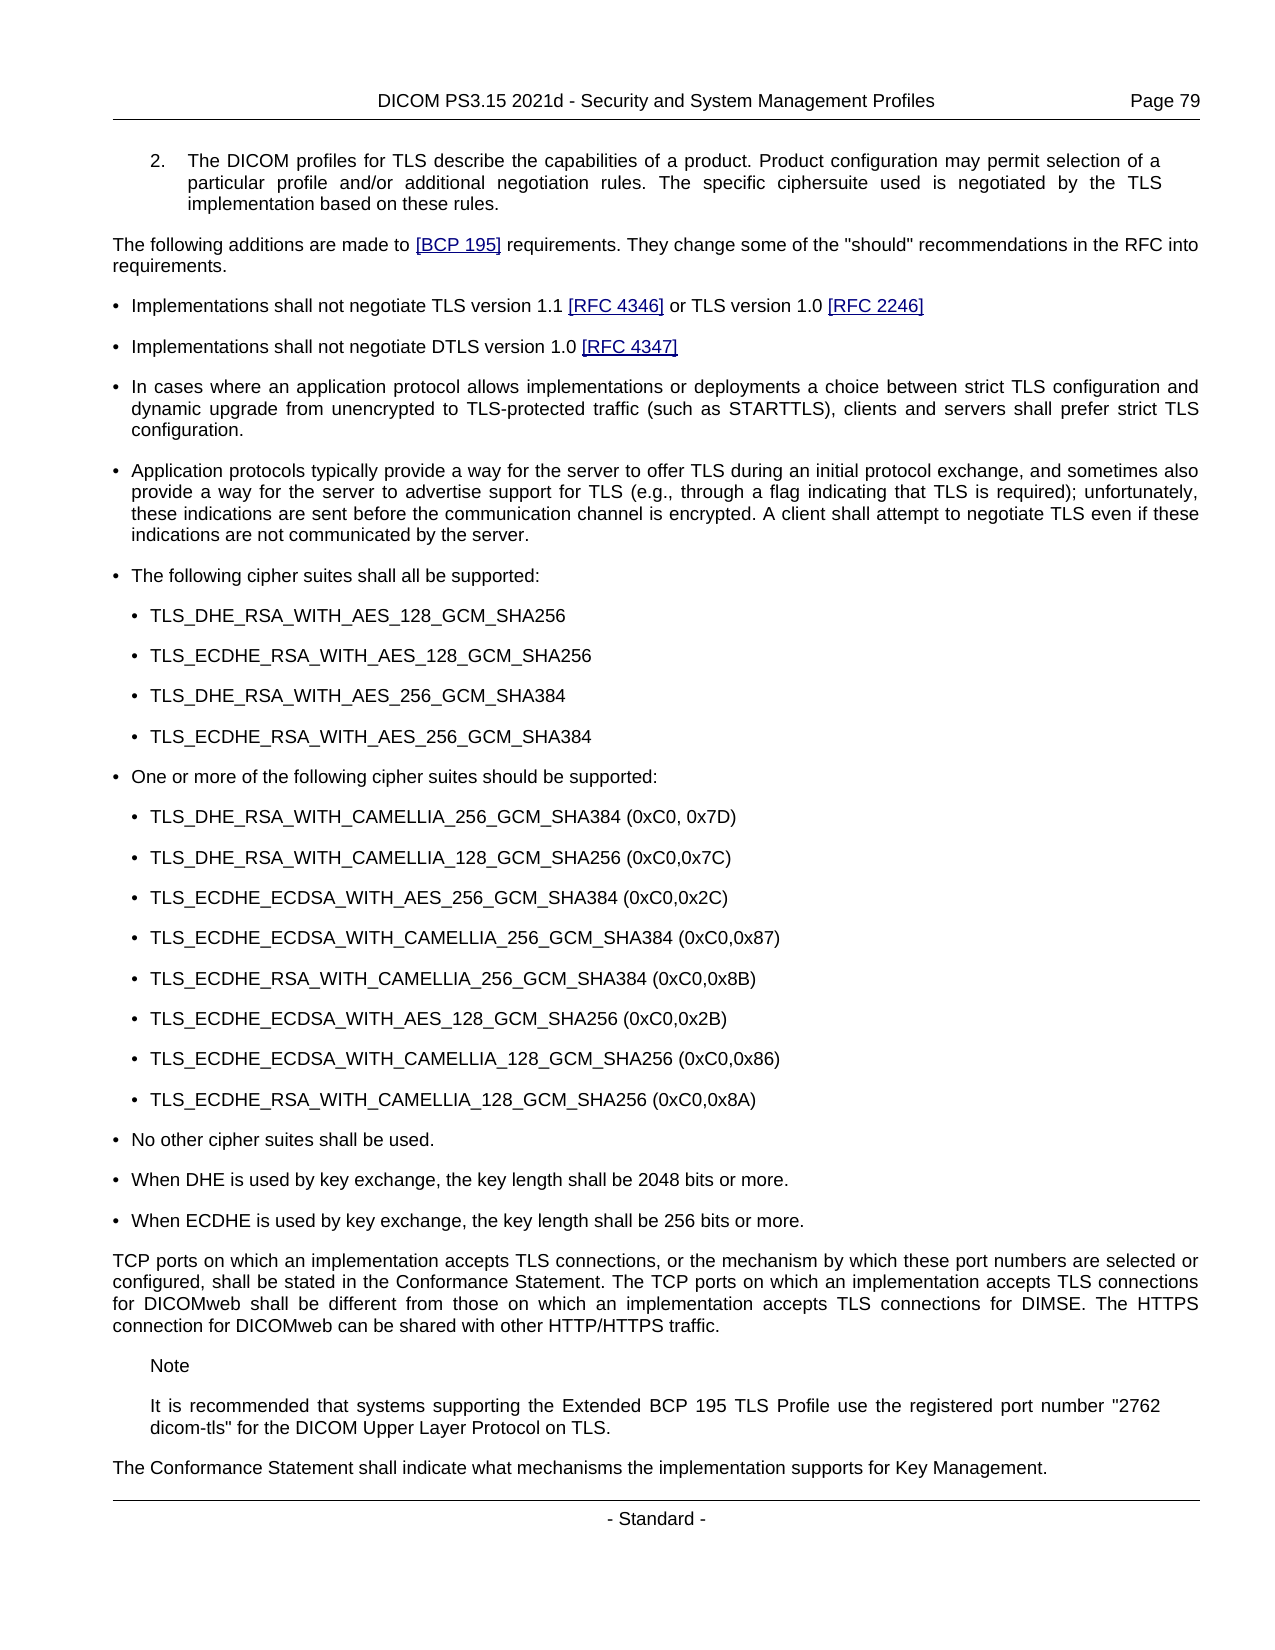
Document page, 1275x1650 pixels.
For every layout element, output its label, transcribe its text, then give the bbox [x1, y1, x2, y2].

text The Conformance Statement shall indicate what mechanisms the implementation supports for Key Management. [112, 1457, 1200, 1478]
text • TLS_ECDHE_RSA_WITH_CAMELLIA_128_GCM_SHA256 (0xC0,0x8A) [131, 1088, 1200, 1110]
text • TLS_ECDHE_RSA_WITH_CAMELLIA_256_GCM_SHA384 (0xC0,0x8B) [131, 967, 1200, 989]
text TCP ports on which an implementation accepts TLS connections, or the mechanism by which these port numbers are selected or configured, shall be stated in the Conformance Statement. The TCP ports on which an implementation accepts TLS connections for DICOMweb shall be different from those on which an implementation accepts TLS connections for DIMSE. The HTTPS connection for DICOMweb can be shared with other HTTP/HTTPS traffic. [112, 1250, 1200, 1336]
text • The following cipher suites shall all be supported: [112, 564, 1200, 586]
text • TLS_DHE_RSA_WITH_CAMELLIA_128_GCM_SHA256 (0xC0,0x7C) [131, 847, 1200, 868]
text • In cases where an application protocol allows implementations or deployments a choice between strict TLS configuration and dynamic upgrade from unencrypted to TLS-protected traffic (such as STARTTLS), clients and servers shall prefer strict TLS configuration. [112, 376, 1200, 441]
text Note [150, 1355, 1162, 1376]
text • Application protocols typically provide a way for the server to offer TLS during an initial protocol exchange, and sometimes also provide a way for the server to advertise support for TLS (e.g., through a flag indicating that TLS is required); unfortunately, these indications are sent before the communication channel is encrypted. A client shall attempt to negotiate TLS even if these indications are not communicated by the server. [112, 459, 1200, 546]
text • Implementations shall not negotiate TLS version 1.1 [RFC 4346] or TLS version 1.0 [RFC 2246] [112, 295, 1200, 317]
text • TLS_ECDHE_ECDSA_WITH_CAMELLIA_256_GCM_SHA384 (0xC0,0x87) [131, 927, 1200, 949]
text The following additions are made to [BCP 195] requirements. They change some of the "should" recommendations in the RFC into requirements. [112, 233, 1200, 277]
text • When DHE is used by key exchange, the key length shall be 2048 bits or more. [112, 1169, 1200, 1191]
text • When ECDHE is used by key exchange, the key length shall be 256 bits or more. [112, 1209, 1200, 1231]
text • TLS_ECDHE_ECDSA_WITH_AES_128_GCM_SHA256 (0xC0,0x2B) [131, 1008, 1200, 1029]
text • TLS_ECDHE_RSA_WITH_AES_256_GCM_SHA384 [131, 726, 1200, 747]
text • Implementations shall not negotiate DTLS version 1.0 [RFC 4347] [112, 336, 1200, 357]
text It is recommended that systems supporting the Extended BCP 195 TLS Profile use the registered port number "2762 dicom-tls" for the DICOM Upper Layer Protocol on TLS. [150, 1395, 1162, 1438]
text • TLS_ECDHE_ECDSA_WITH_CAMELLIA_128_GCM_SHA256 (0xC0,0x86) [131, 1048, 1200, 1070]
text • TLS_ECDHE_RSA_WITH_AES_128_GCM_SHA256 [131, 645, 1200, 667]
text • TLS_ECDHE_ECDSA_WITH_AES_256_GCM_SHA384 (0xC0,0x2C) [131, 887, 1200, 908]
text 2. The DICOM profiles for TLS describe the capabilities of a product. Product configuration may permit selection of a particular profile and/or additional negotiation rules. The specific ciphersuite used is negotiated by the TLS implementation based on these rules. [150, 150, 1162, 215]
text • TLS_DHE_RSA_WITH_AES_128_GCM_SHA256 [131, 605, 1200, 626]
text • No other cipher suites shall be used. [112, 1129, 1200, 1150]
text • TLS_DHE_RSA_WITH_CAMELLIA_256_GCM_SHA384 (0xC0, 0x7D) [131, 806, 1200, 828]
text • One or more of the following cipher suites should be supported: [112, 766, 1200, 787]
text • TLS_DHE_RSA_WITH_AES_256_GCM_SHA384 [131, 685, 1200, 707]
